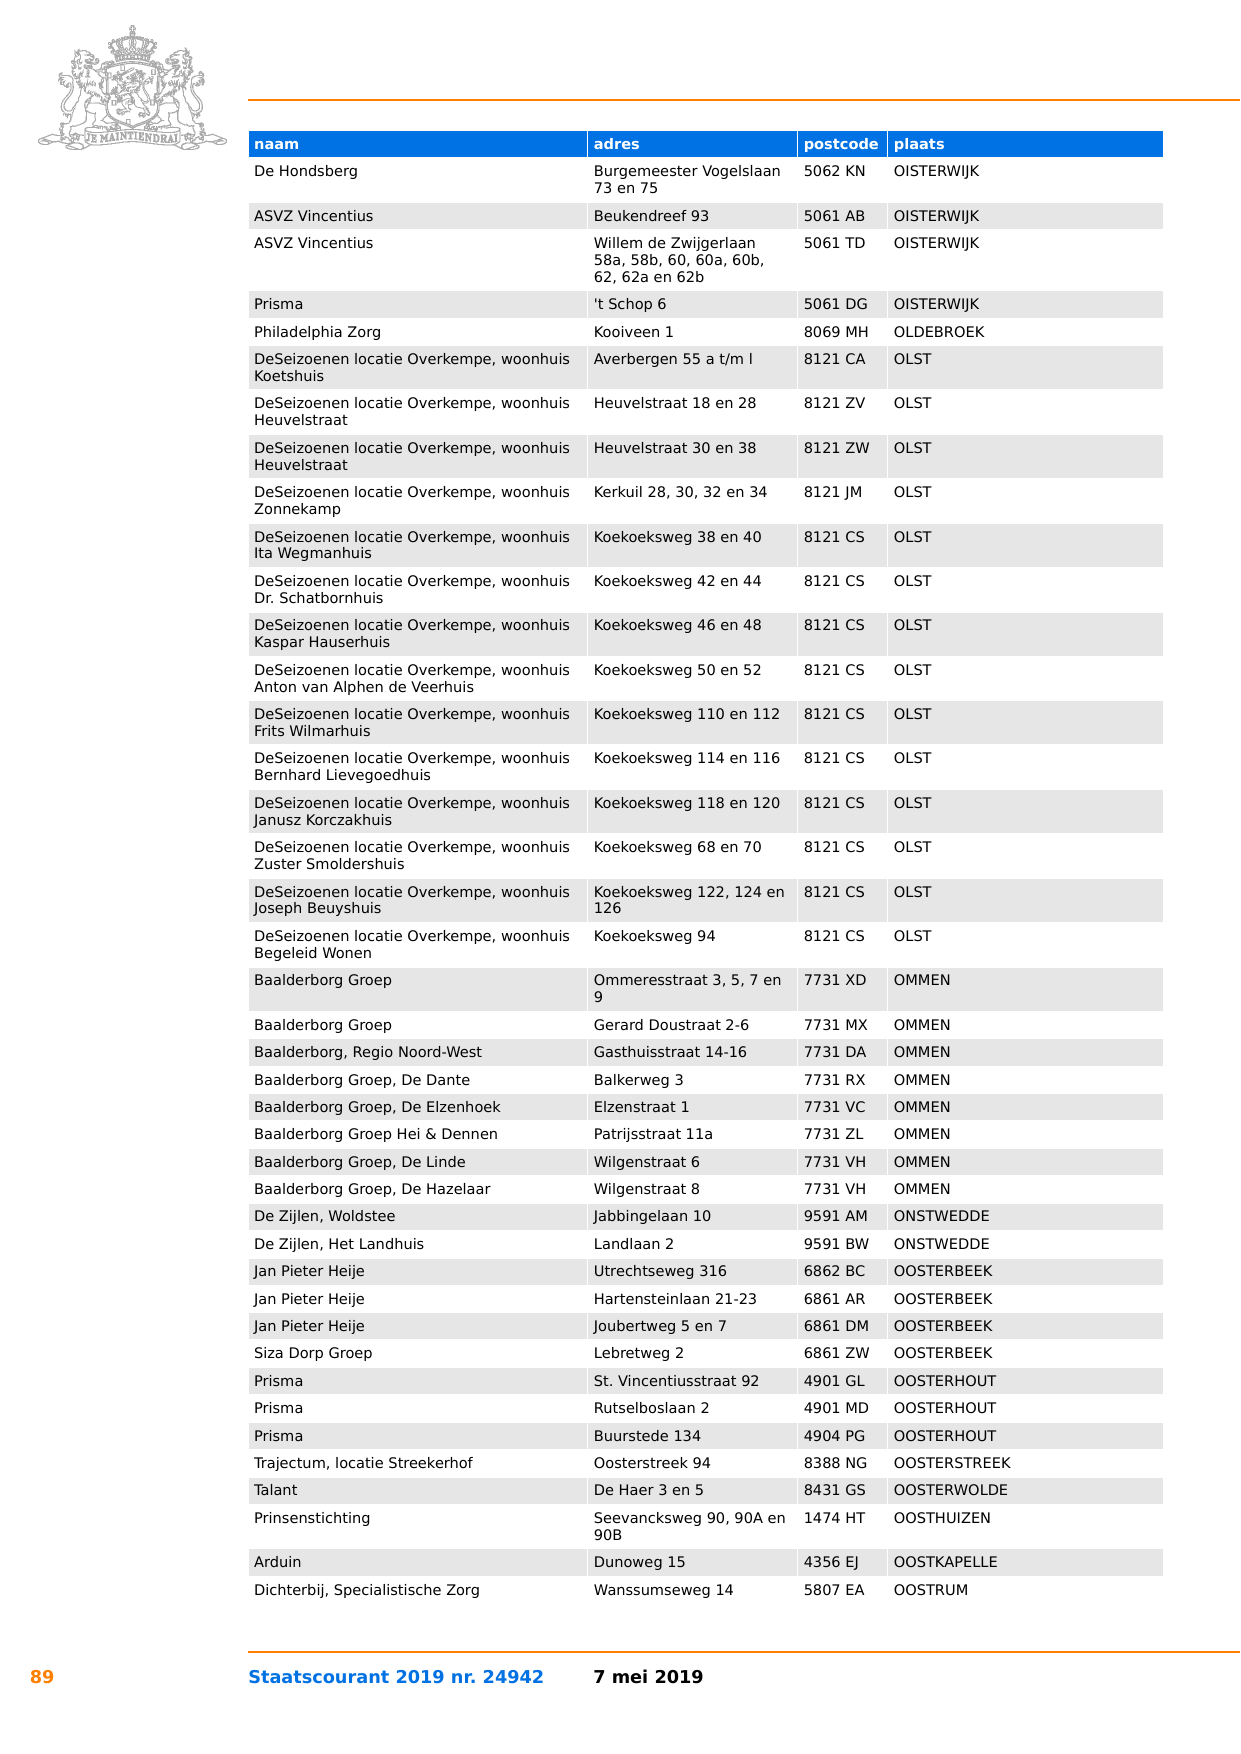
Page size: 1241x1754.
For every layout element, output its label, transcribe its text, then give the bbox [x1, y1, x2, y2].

table_cell 4356 EJ [798, 1549, 887, 1576]
table_cell Baalderborg, Regio Noord-West [249, 1039, 587, 1066]
table_header plaats [888, 131, 1163, 157]
table_cell 8121 CS [798, 879, 887, 922]
table_cell Jan Pieter Heije [249, 1313, 587, 1339]
table_cell Baalderborg Groep, De Dante [249, 1067, 587, 1093]
table_cell Dunoweg 15 [588, 1549, 797, 1576]
table_cell De Zijlen, Het Landhuis [249, 1231, 587, 1257]
table_cell DeSeizoenen locatie Overkempe, woonhuis Heuvelstraat [249, 391, 587, 434]
table_cell Prisma [249, 1368, 587, 1394]
table_cell Averbergen 55 a t/m l [588, 346, 797, 389]
table_cell 7731 VH [798, 1149, 887, 1175]
table_cell 8388 NG [798, 1450, 887, 1477]
table_cell 8121 ZW [798, 435, 887, 478]
table_cell DeSeizoenen locatie Overkempe, woonhuis Anton van Alphen de Veerhuis [249, 657, 587, 700]
table_cell OLST [888, 746, 1163, 789]
table_cell Prisma [249, 1423, 587, 1449]
table_cell Prinsenstichting [249, 1505, 587, 1548]
table_cell Seevancksweg 90, 90A en 90B [588, 1505, 797, 1548]
table_cell OOSTERWOLDE [888, 1478, 1163, 1504]
table_cell 6861 AR [798, 1286, 887, 1312]
table_cell 8121 JM [798, 479, 887, 523]
table_cell OOSTRUM [888, 1577, 1163, 1603]
table_cell OMMEN [888, 1067, 1163, 1093]
table_cell Buurstede 134 [588, 1423, 797, 1449]
table_cell 8121 CS [798, 657, 887, 700]
table_cell OLST [888, 435, 1163, 478]
table_cell Prisma [249, 1395, 587, 1422]
table_cell Koekoeksweg 38 en 40 [588, 524, 797, 567]
table_cell Gasthuisstraat 14-16 [588, 1039, 797, 1066]
table_cell OLST [888, 701, 1163, 744]
table_cell OLST [888, 879, 1163, 922]
table_cell 8121 ZV [798, 391, 887, 434]
table_cell Koekoeksweg 50 en 52 [588, 657, 797, 700]
table_cell Koekoeksweg 118 en 120 [588, 790, 797, 833]
table_cell Utrechtseweg 316 [588, 1259, 797, 1285]
table_cell Baalderborg Groep [249, 968, 587, 1011]
table_cell Jan Pieter Heije [249, 1286, 587, 1312]
table_cell OOSTERHOUT [888, 1368, 1163, 1394]
table_cell Hartensteinlaan 21-23 [588, 1286, 797, 1312]
table_cell 4904 PG [798, 1423, 887, 1449]
table_cell Elzenstraat 1 [588, 1094, 797, 1120]
table_cell ONSTWEDDE [888, 1204, 1163, 1230]
table_cell Balkerweg 3 [588, 1067, 797, 1093]
table_cell DeSeizoenen locatie Overkempe, woonhuis Frits Wilmarhuis [249, 701, 587, 744]
table_cell OOSTERHOUT [888, 1395, 1163, 1422]
table_cell DeSeizoenen locatie Overkempe, woonhuis Heuvelstraat [249, 435, 587, 478]
table_cell Burgemeester Vogelslaan 73 en 75 [588, 158, 797, 202]
table_cell 1474 HT [798, 1505, 887, 1548]
table_cell Koekoeksweg 110 en 112 [588, 701, 797, 744]
table_cell OLDEBROEK [888, 319, 1163, 345]
table_header postcode [798, 131, 887, 157]
table_cell Lebretweg 2 [588, 1341, 797, 1367]
table_header adres [588, 131, 797, 157]
table_cell OISTERWIJK [888, 158, 1163, 202]
table_cell 5061 TD [798, 230, 887, 290]
table_cell 8121 CS [798, 923, 887, 966]
table_cell De Hondsberg [249, 158, 587, 202]
table_cell Wilgenstraat 8 [588, 1176, 797, 1203]
table_cell Kooiveen 1 [588, 319, 797, 345]
table_cell 5062 KN [798, 158, 887, 202]
table_cell OISTERWIJK [888, 230, 1163, 290]
table_cell Beukendreef 93 [588, 203, 797, 229]
table_cell 5061 AB [798, 203, 887, 229]
table_cell 8069 MH [798, 319, 887, 345]
table_cell Joubertweg 5 en 7 [588, 1313, 797, 1339]
table_cell Baalderborg Groep, De Linde [249, 1149, 587, 1175]
table_cell 6861 DM [798, 1313, 887, 1339]
table_cell OLST [888, 346, 1163, 389]
table_cell OOSTERBEEK [888, 1313, 1163, 1339]
table_cell OMMEN [888, 1039, 1163, 1066]
table_cell ASVZ Vincentius [249, 203, 587, 229]
table_cell 6862 BC [798, 1259, 887, 1285]
table_cell OLST [888, 568, 1163, 611]
table_cell 5807 EA [798, 1577, 887, 1603]
table_cell Talant [249, 1478, 587, 1504]
table_cell OLST [888, 657, 1163, 700]
table_cell OLST [888, 391, 1163, 434]
table_cell OMMEN [888, 1176, 1163, 1203]
table_cell De Haer 3 en 5 [588, 1478, 797, 1504]
table_cell St. Vincentiusstraat 92 [588, 1368, 797, 1394]
table_cell Landlaan 2 [588, 1231, 797, 1257]
table_cell 5061 DG [798, 291, 887, 318]
table_cell OOSTKAPELLE [888, 1549, 1163, 1576]
table_cell DeSeizoenen locatie Overkempe, woonhuis Zuster Smoldershuis [249, 834, 587, 878]
table_cell OLST [888, 834, 1163, 878]
table_cell ONSTWEDDE [888, 1231, 1163, 1257]
table_cell Ommeresstraat 3, 5, 7 en 9 [588, 968, 797, 1011]
table_cell 8121 CS [798, 746, 887, 789]
table_cell 7731 VH [798, 1176, 887, 1203]
table_header naam [249, 131, 587, 157]
table_cell 7731 ZL [798, 1121, 887, 1148]
table_cell Koekoeksweg 42 en 44 [588, 568, 797, 611]
table_cell 8121 CS [798, 568, 887, 611]
table_cell DeSeizoenen locatie Overkempe, woonhuis Ita Wegmanhuis [249, 524, 587, 567]
table_cell DeSeizoenen locatie Overkempe, woonhuis Joseph Beuyshuis [249, 879, 587, 922]
table_cell Baalderborg Groep Hei & Dennen [249, 1121, 587, 1148]
table_cell OLST [888, 923, 1163, 966]
table_cell Baalderborg Groep, De Hazelaar [249, 1176, 587, 1203]
table_cell Heuvelstraat 18 en 28 [588, 391, 797, 434]
table_cell 8121 CS [798, 834, 887, 878]
table_cell Koekoeksweg 46 en 48 [588, 613, 797, 656]
table_cell Heuvelstraat 30 en 38 [588, 435, 797, 478]
table_cell OOSTERBEEK [888, 1341, 1163, 1367]
table_cell 7731 DA [798, 1039, 887, 1066]
table_cell 8121 CS [798, 701, 887, 744]
table_cell 8431 GS [798, 1478, 887, 1504]
table_cell DeSeizoenen locatie Overkempe, woonhuis Kaspar Hauserhuis [249, 613, 587, 656]
table_cell OLST [888, 524, 1163, 567]
table_cell Wilgenstraat 6 [588, 1149, 797, 1175]
table_cell Koekoeksweg 114 en 116 [588, 746, 797, 789]
table_cell 8121 CS [798, 524, 887, 567]
table_cell Koekoeksweg 94 [588, 923, 797, 966]
table_cell Koekoeksweg 122, 124 en 126 [588, 879, 797, 922]
table_cell Oosterstreek 94 [588, 1450, 797, 1477]
table_cell 7731 XD [798, 968, 887, 1011]
table_cell 8121 CA [798, 346, 887, 389]
table_cell Gerard Doustraat 2-6 [588, 1012, 797, 1038]
table_cell DeSeizoenen locatie Overkempe, woonhuis Begeleid Wonen [249, 923, 587, 966]
table_cell OOSTERHOUT [888, 1423, 1163, 1449]
table_cell 4901 MD [798, 1395, 887, 1422]
table_cell Kerkuil 28, 30, 32 en 34 [588, 479, 797, 523]
table_cell Patrijsstraat 11a [588, 1121, 797, 1148]
table_cell DeSeizoenen locatie Overkempe, woonhuis Bernhard Lievegoedhuis [249, 746, 587, 789]
table_cell Baalderborg Groep, De Elzenhoek [249, 1094, 587, 1120]
table_cell DeSeizoenen locatie Overkempe, woonhuis Janusz Korczakhuis [249, 790, 587, 833]
table_cell DeSeizoenen locatie Overkempe, woonhuis Koetshuis [249, 346, 587, 389]
table_cell DeSeizoenen locatie Overkempe, woonhuis Dr. Schatbornhuis [249, 568, 587, 611]
table_cell Willem de Zwijgerlaan 58a, 58b, 60, 60a, 60b, 62, 62a en 62b [588, 230, 797, 290]
table_cell OOSTERBEEK [888, 1259, 1163, 1285]
table_cell OOSTERSTREEK [888, 1450, 1163, 1477]
table_cell OLST [888, 790, 1163, 833]
table_cell 7731 MX [798, 1012, 887, 1038]
table_cell OLST [888, 613, 1163, 656]
table_cell 9591 AM [798, 1204, 887, 1230]
table_cell DeSeizoenen locatie Overkempe, woonhuis Zonnekamp [249, 479, 587, 523]
table_cell OISTERWIJK [888, 203, 1163, 229]
table_cell Arduin [249, 1549, 587, 1576]
table_cell 7731 VC [798, 1094, 887, 1120]
table_cell Wanssumseweg 14 [588, 1577, 797, 1603]
table_cell 6861 ZW [798, 1341, 887, 1367]
table_cell Baalderborg Groep [249, 1012, 587, 1038]
table_cell Dichterbij, Specialistische Zorg [249, 1577, 587, 1603]
table_cell 8121 CS [798, 613, 887, 656]
table_cell ASVZ Vincentius [249, 230, 587, 290]
table_cell 't Schop 6 [588, 291, 797, 318]
table_cell OOSTERBEEK [888, 1286, 1163, 1312]
table_cell OMMEN [888, 1094, 1163, 1120]
table_cell 4901 GL [798, 1368, 887, 1394]
table_cell 9591 BW [798, 1231, 887, 1257]
table_cell De Zijlen, Woldstee [249, 1204, 587, 1230]
table_cell OISTERWIJK [888, 291, 1163, 318]
table_cell OMMEN [888, 968, 1163, 1011]
table_cell Siza Dorp Groep [249, 1341, 587, 1367]
table_cell OLST [888, 479, 1163, 523]
table_cell Philadelphia Zorg [249, 319, 587, 345]
table_cell 7731 RX [798, 1067, 887, 1093]
table_cell OMMEN [888, 1121, 1163, 1148]
table_cell Jabbingelaan 10 [588, 1204, 797, 1230]
table_cell OMMEN [888, 1012, 1163, 1038]
table_cell OMMEN [888, 1149, 1163, 1175]
table_cell Trajectum, locatie Streekerhof [249, 1450, 587, 1477]
picture [38, 25, 227, 150]
table_cell Koekoeksweg 68 en 70 [588, 834, 797, 878]
table_cell Jan Pieter Heije [249, 1259, 587, 1285]
table_cell 8121 CS [798, 790, 887, 833]
table_cell OOSTHUIZEN [888, 1505, 1163, 1548]
table_cell Prisma [249, 291, 587, 318]
table_cell Rutselboslaan 2 [588, 1395, 797, 1422]
